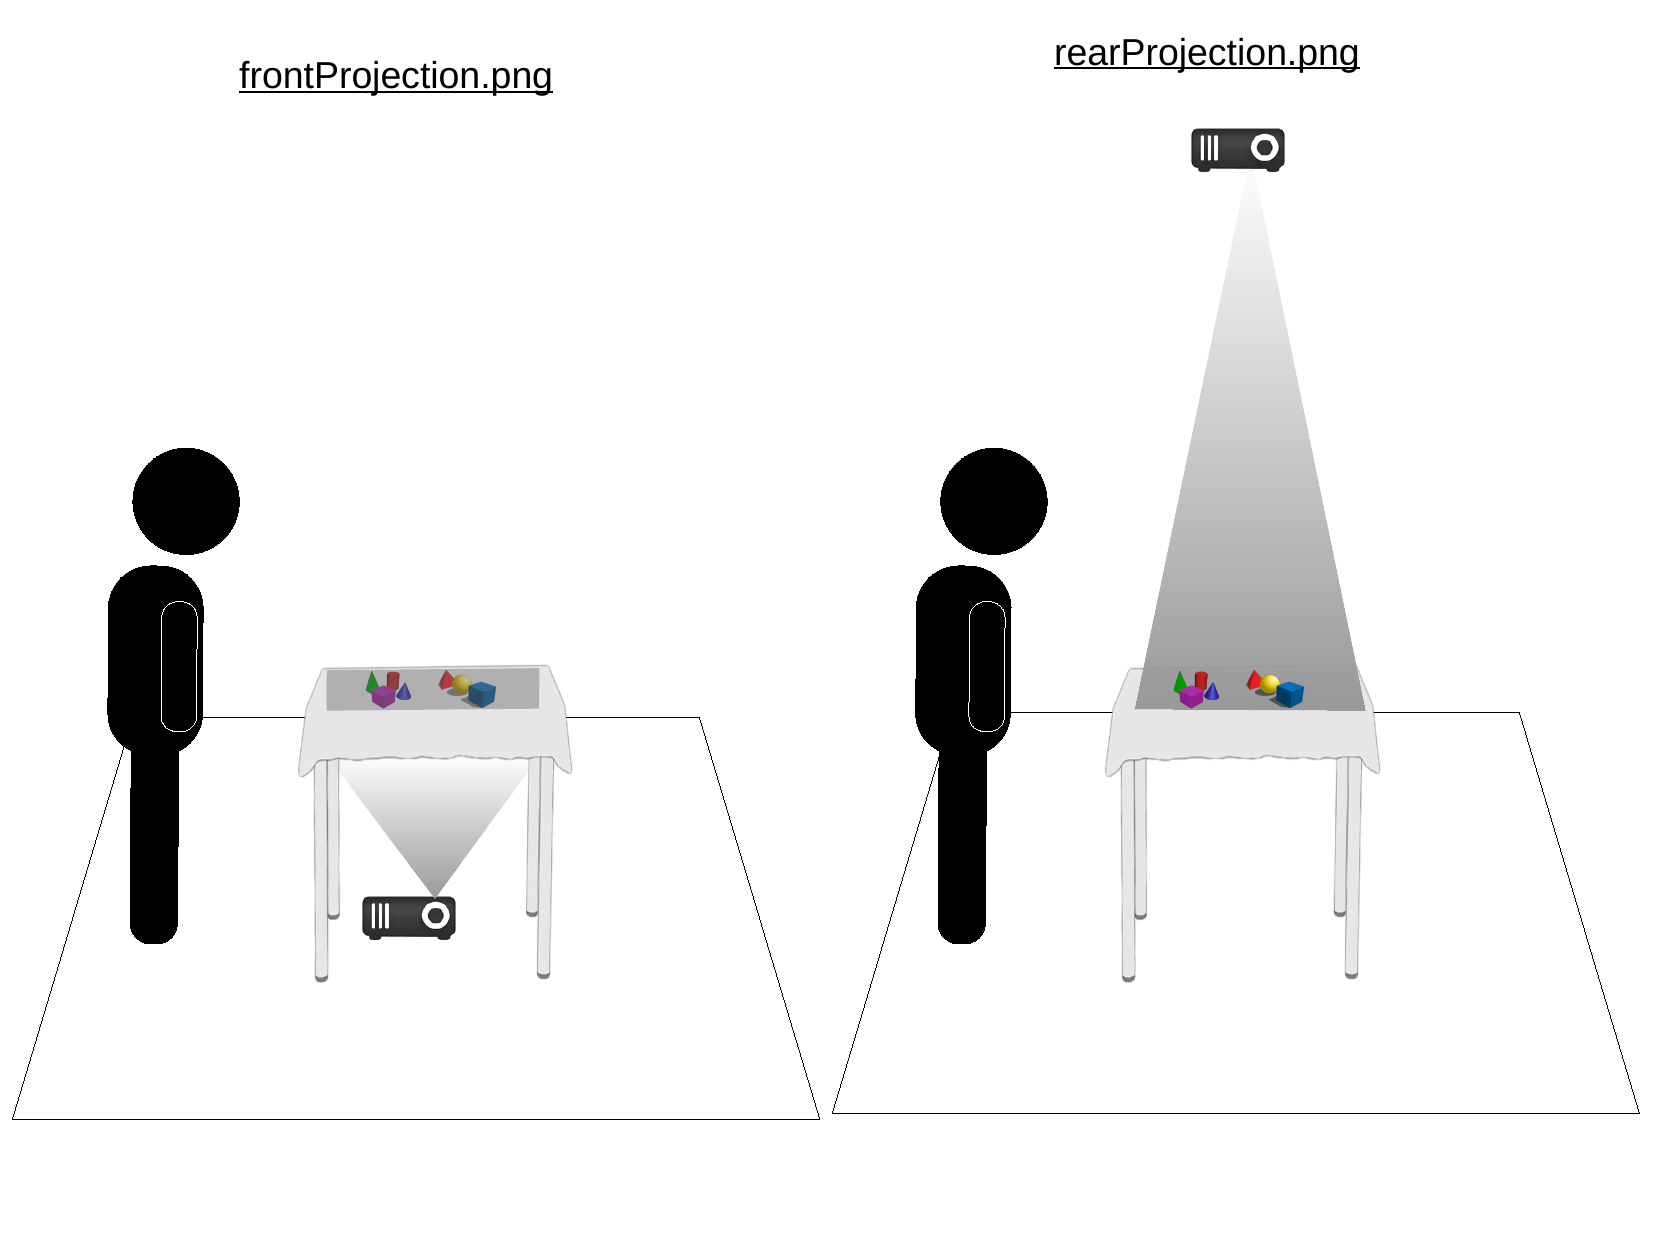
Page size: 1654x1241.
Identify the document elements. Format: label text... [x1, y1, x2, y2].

text_box [326, 755, 539, 899]
text_box [12, 565, 820, 1120]
text_box frontProjection.png [224, 47, 591, 107]
text_box [832, 565, 1640, 1114]
picture [1089, 545, 1391, 1069]
text_box [940, 448, 1048, 555]
text_box rearProjection.png [1039, 23, 1583, 83]
text_box [132, 448, 240, 555]
text_box [326, 668, 540, 711]
picture [282, 545, 583, 1069]
text_box [1134, 153, 1366, 711]
picture [1183, 94, 1291, 202]
